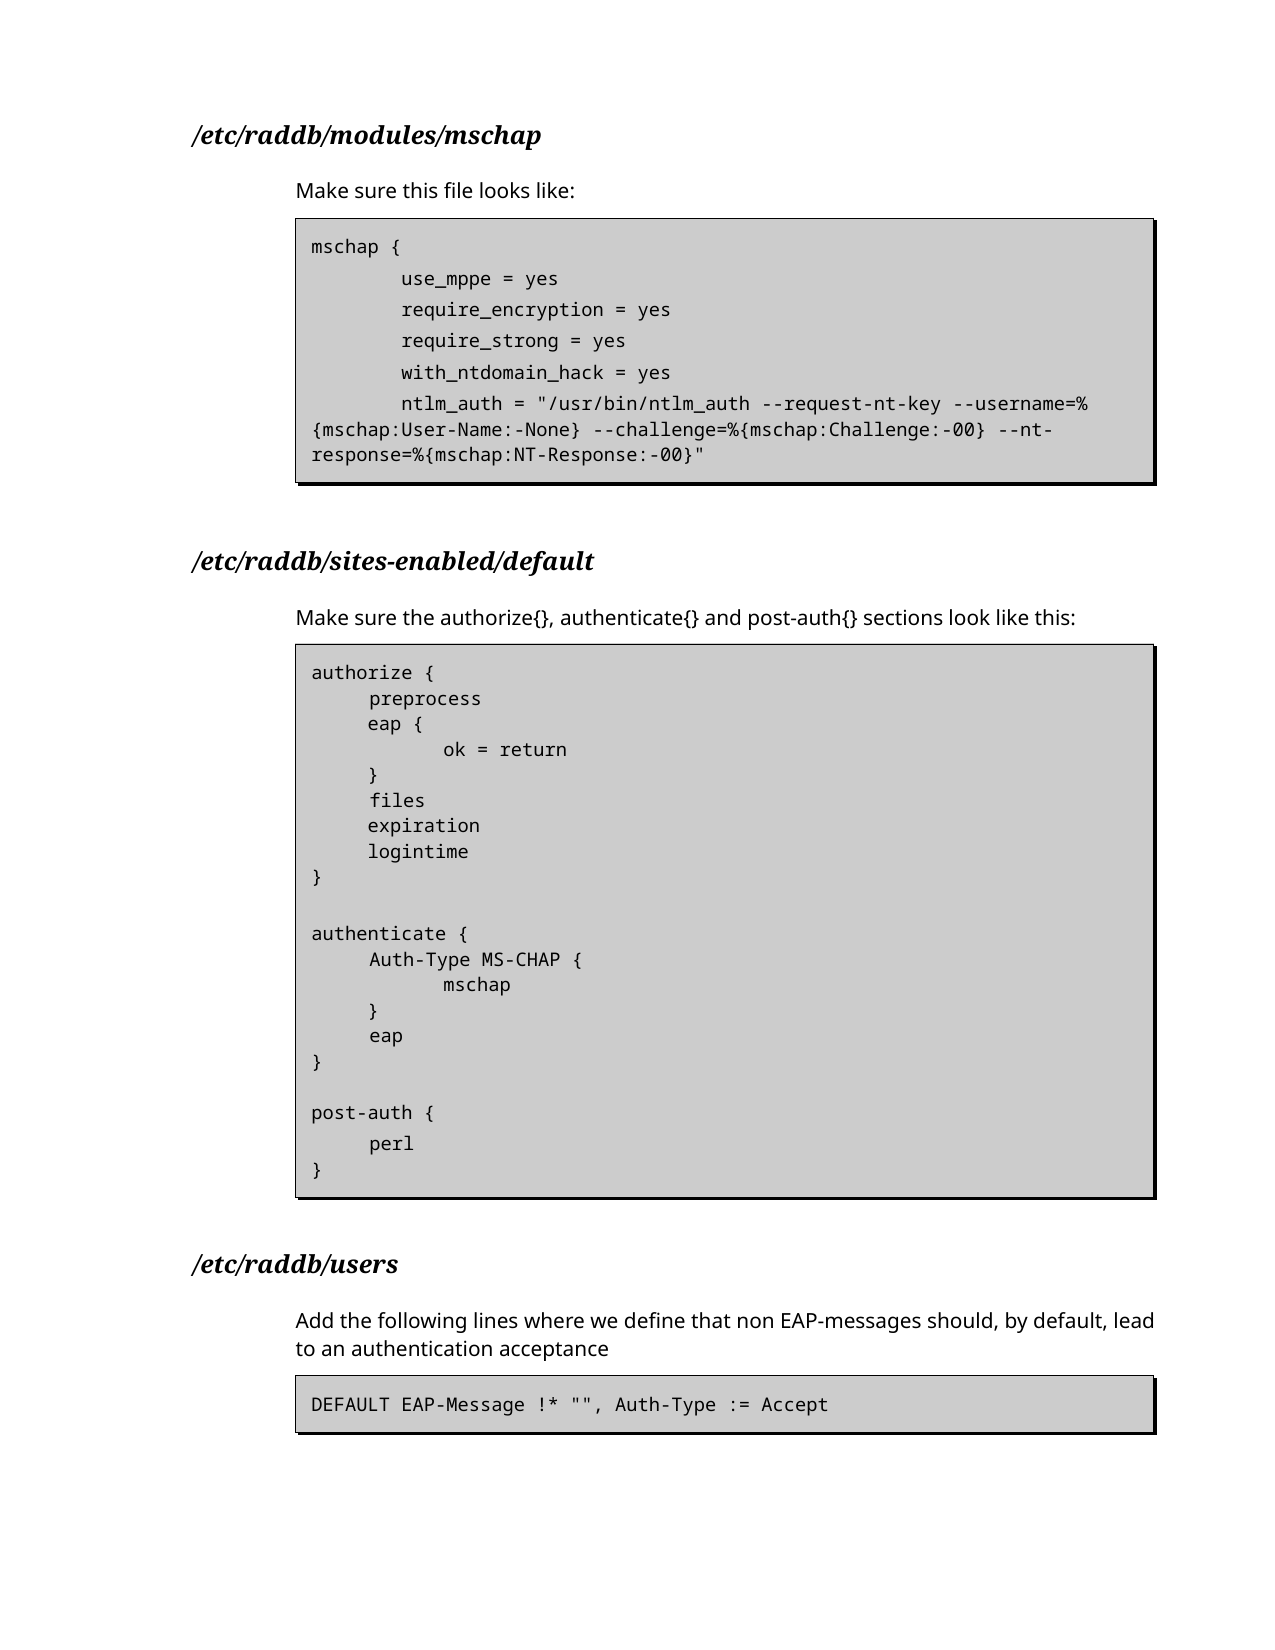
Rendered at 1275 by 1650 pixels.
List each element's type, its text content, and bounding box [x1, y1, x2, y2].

text authenticate { Auth-Type MS-CHAP { mschap } eap } post-auth { [296, 879, 1153, 1115]
subtitle /etc/raddb/modules/mschap [156, 118, 1157, 152]
text Make sure this file looks like: [295, 177, 1157, 205]
text mschap { [296, 219, 1153, 249]
text use_mppe = yes [296, 249, 1153, 281]
subtitle /etc/raddb/sites-enabled/default [156, 544, 1157, 578]
text require_encryption = yes [296, 281, 1153, 312]
text with_ntdomain_hack = yes [296, 343, 1153, 375]
text Add the following lines where we define that non EAP-messages should, by default, lead to an authentication acceptance [295, 1306, 1157, 1363]
text require_strong = yes [296, 312, 1153, 343]
subtitle /etc/raddb/users [156, 1247, 1157, 1281]
text ntlm_auth = "/usr/bin/ntlm_auth --request-nt-key --username=%{mschap:User-Name:-None} --challenge=%{mschap:Challenge:-00} --nt-response=%{mschap:NT-Response:-00}" [296, 375, 1153, 482]
text DEFAULT EAP-Message !* "", Auth-Type := Accept [296, 1376, 1153, 1432]
text Make sure the authorize{}, authenticate{} and post-auth{} sections look like this: [295, 603, 1157, 631]
text perl } [296, 1115, 1153, 1197]
text authorize { preprocess eap { ok = return } files expiration logintime } [296, 645, 1153, 879]
